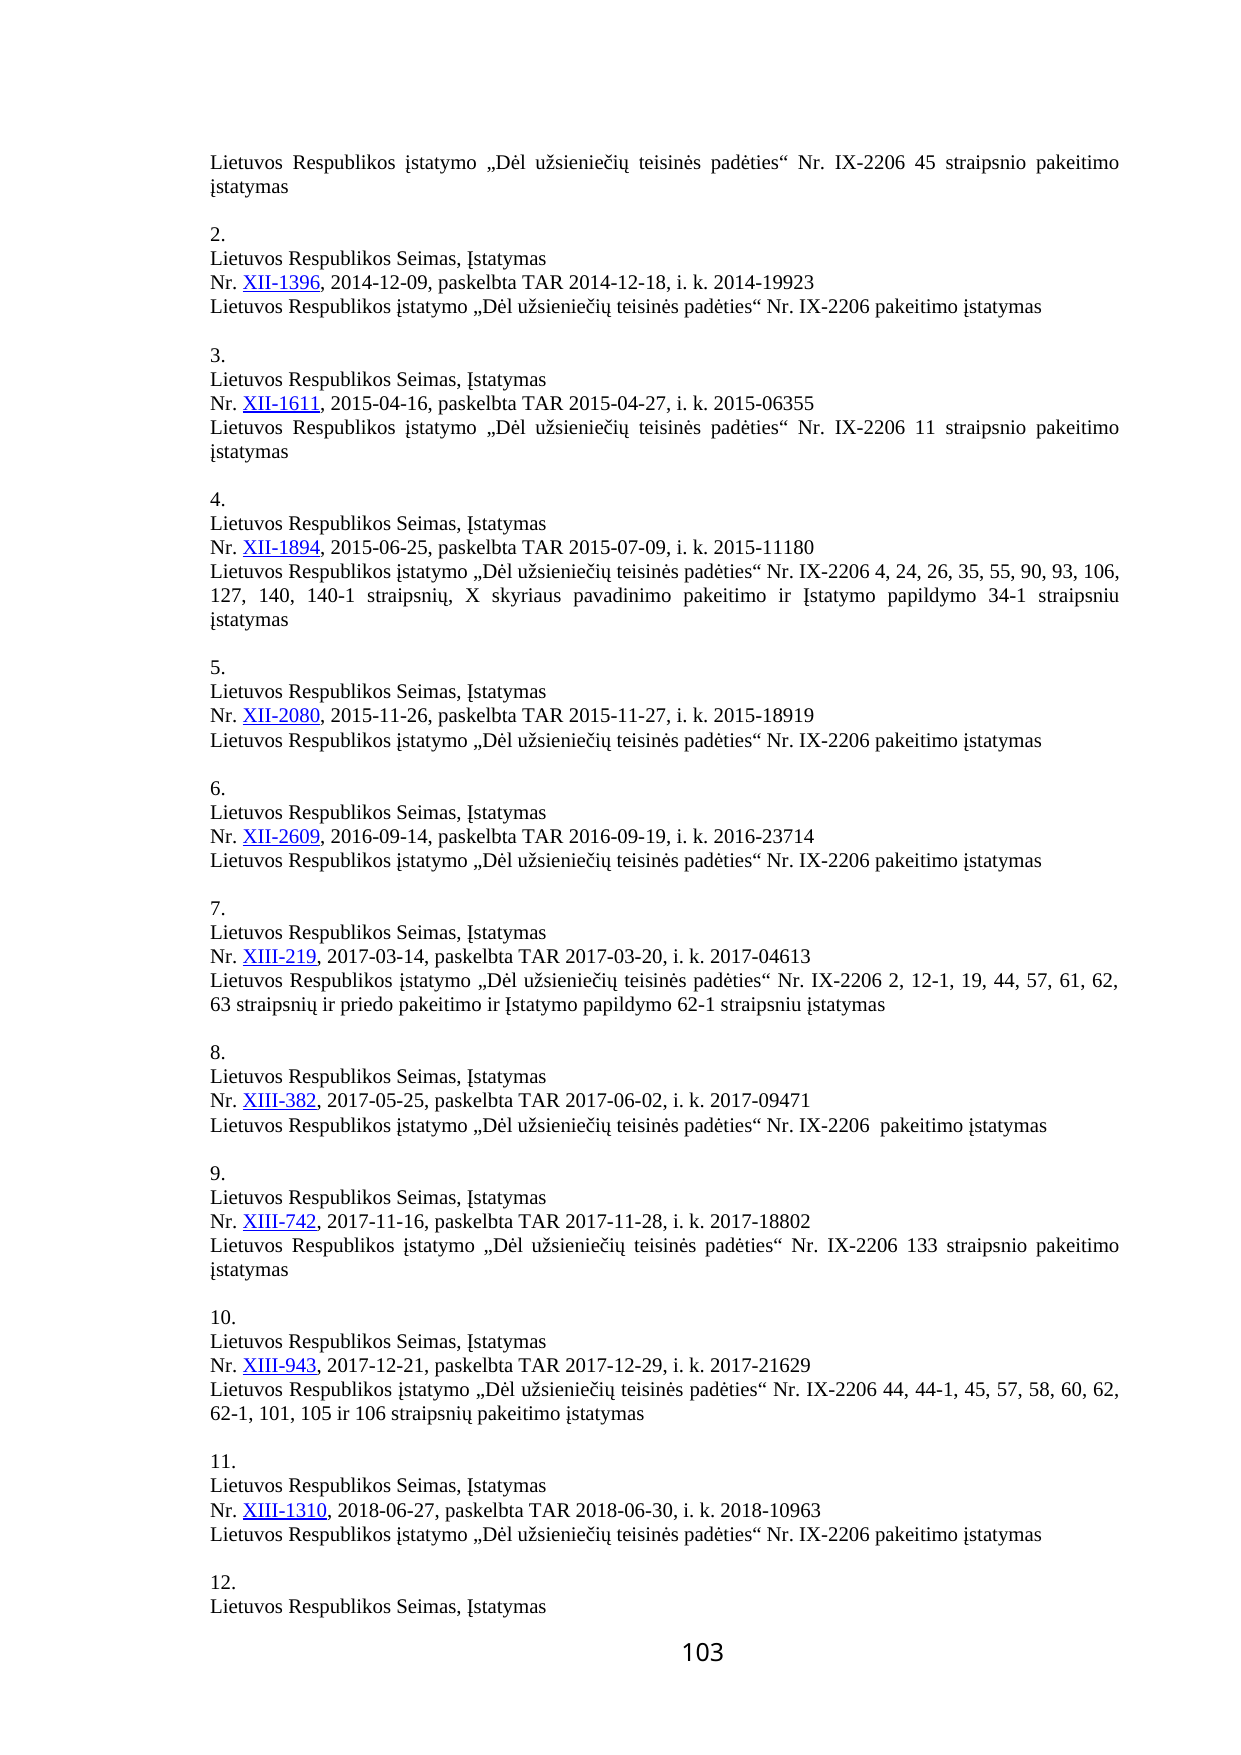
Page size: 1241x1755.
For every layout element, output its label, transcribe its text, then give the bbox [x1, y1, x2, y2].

text Lietuvos Respublikos įstatymo „Dėl užsieniečių teisinės padėties“ Nr. IX-2206 pakeitimo įstatymas [210, 848, 1120, 872]
text Nr. XIII-1310, 2018-06-27, paskelbta TAR 2018-06-30, i. k. 2018-10963 [210, 1497, 1120, 1522]
text 7. [210, 896, 1120, 920]
text 9. [210, 1161, 1120, 1185]
text 3. [210, 342, 1120, 367]
text Lietuvos Respublikos Seimas, Įstatymas [210, 511, 1120, 535]
text 2. [210, 222, 1120, 246]
text Lietuvos Respublikos Seimas, Įstatymas [210, 800, 1120, 824]
text Nr. XIII-742, 2017-11-16, paskelbta TAR 2017-11-28, i. k. 2017-18802 [210, 1209, 1120, 1233]
text Lietuvos Respublikos Seimas, Įstatymas [210, 367, 1120, 391]
text Lietuvos Respublikos įstatymo „Dėl užsieniečių teisinės padėties“ Nr. IX-2206 44, 44-1, 45, 57, 58, 60, 62, 62-1, 101, 105 ir 106 straipsnių pakeitimo įstatymas [210, 1377, 1120, 1425]
text Lietuvos Respublikos Seimas, Įstatymas [210, 1064, 1120, 1088]
text Nr. XII-1611, 2015-04-16, paskelbta TAR 2015-04-27, i. k. 2015-06355 [210, 391, 1120, 415]
text Lietuvos Respublikos įstatymo „Dėl užsieniečių teisinės padėties“ Nr. IX-2206 133 straipsnio pakeitimo įstatymas [210, 1233, 1120, 1281]
text Nr. XIII-943, 2017-12-21, paskelbta TAR 2017-12-29, i. k. 2017-21629 [210, 1353, 1120, 1377]
text Nr. XII-2609, 2016-09-14, paskelbta TAR 2016-09-19, i. k. 2016-23714 [210, 824, 1120, 848]
text Lietuvos Respublikos Seimas, Įstatymas [210, 1594, 1120, 1618]
text Lietuvos Respublikos įstatymo „Dėl užsieniečių teisinės padėties“ Nr. IX-2206 2, 12-1, 19, 44, 57, 61, 62, 63 straipsnių ir priedo pakeitimo ir Įstatymo papildymo 62-1 straipsniu įstatymas [210, 968, 1120, 1016]
text 8. [210, 1040, 1120, 1064]
text Nr. XIII-382, 2017-05-25, paskelbta TAR 2017-06-02, i. k. 2017-09471 [210, 1088, 1120, 1112]
text Nr. XII-1894, 2015-06-25, paskelbta TAR 2015-07-09, i. k. 2015-11180 [210, 535, 1120, 559]
text Nr. XII-1396, 2014-12-09, paskelbta TAR 2014-12-18, i. k. 2014-19923 [210, 270, 1120, 294]
text Lietuvos Respublikos įstatymo „Dėl užsieniečių teisinės padėties“ Nr. IX-2206 45 straipsnio pakeitimo įstatymas [210, 150, 1120, 198]
text Lietuvos Respublikos Seimas, Įstatymas [210, 1185, 1120, 1209]
text 10. [210, 1305, 1120, 1329]
text Lietuvos Respublikos Seimas, Įstatymas [210, 920, 1120, 944]
text Lietuvos Respublikos Seimas, Įstatymas [210, 679, 1120, 703]
text 11. [210, 1449, 1120, 1473]
text Lietuvos Respublikos įstatymo „Dėl užsieniečių teisinės padėties“ Nr. IX-2206 11 straipsnio pakeitimo įstatymas [210, 415, 1120, 463]
text Lietuvos Respublikos įstatymo „Dėl užsieniečių teisinės padėties“ Nr. IX-2206 pakeitimo įstatymas [210, 1112, 1120, 1137]
text 12. [210, 1570, 1120, 1594]
text 5. [210, 655, 1120, 679]
text Nr. XII-2080, 2015-11-26, paskelbta TAR 2015-11-27, i. k. 2015-18919 [210, 703, 1120, 727]
text Nr. XIII-219, 2017-03-14, paskelbta TAR 2017-03-20, i. k. 2017-04613 [210, 944, 1120, 968]
text 4. [210, 487, 1120, 511]
text Lietuvos Respublikos Seimas, Įstatymas [210, 1329, 1120, 1353]
text Lietuvos Respublikos Seimas, Įstatymas [210, 1473, 1120, 1497]
text 6. [210, 776, 1120, 800]
text Lietuvos Respublikos Seimas, Įstatymas [210, 246, 1120, 270]
text Lietuvos Respublikos įstatymo „Dėl užsieniečių teisinės padėties“ Nr. IX-2206 pakeitimo įstatymas [210, 727, 1120, 752]
text Lietuvos Respublikos įstatymo „Dėl užsieniečių teisinės padėties“ Nr. IX-2206 pakeitimo įstatymas [210, 1522, 1120, 1546]
text Lietuvos Respublikos įstatymo „Dėl užsieniečių teisinės padėties“ Nr. IX-2206 4, 24, 26, 35, 55, 90, 93, 106, 127, 140, 140-1 straipsnių, X skyriaus pavadinimo pakeitimo ir Įstatymo papildymo 34-1 straipsniu įstatymas [210, 559, 1120, 631]
text Lietuvos Respublikos įstatymo „Dėl užsieniečių teisinės padėties“ Nr. IX-2206 pakeitimo įstatymas [210, 294, 1120, 318]
